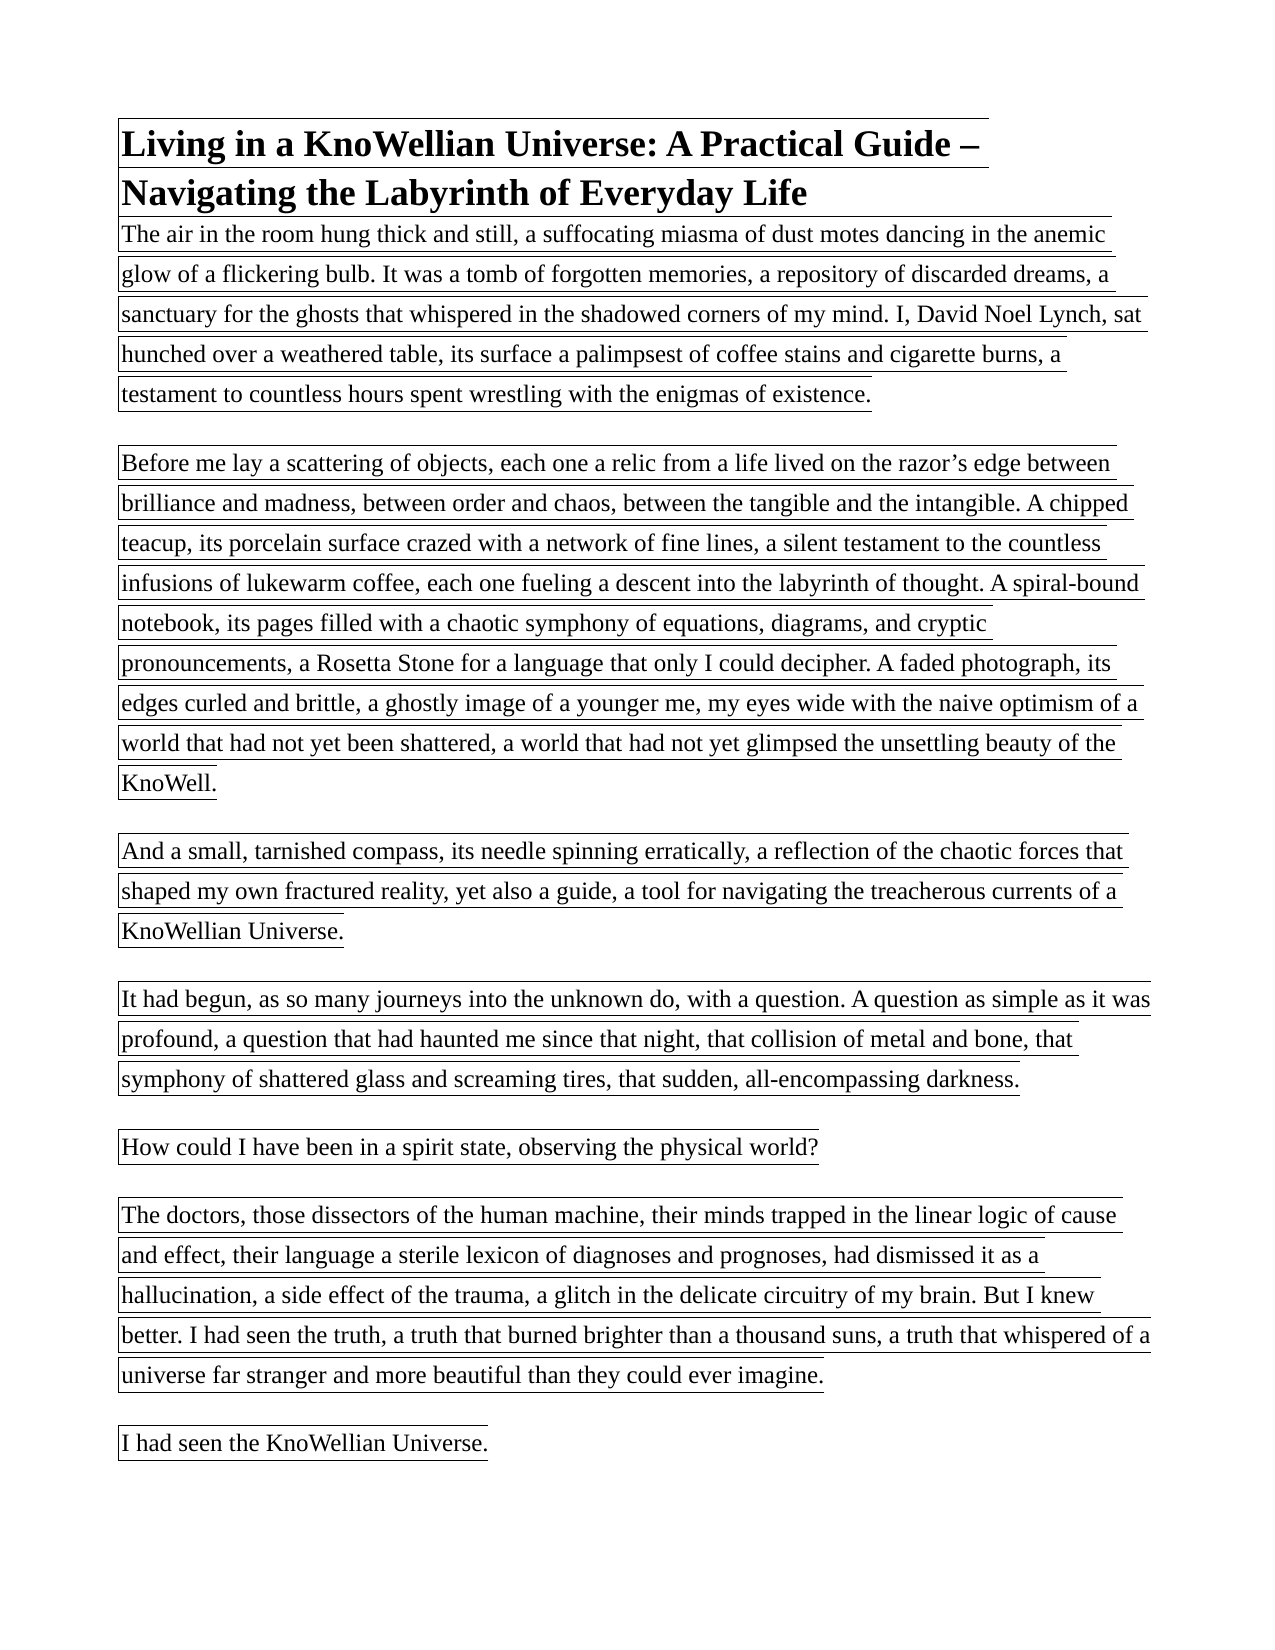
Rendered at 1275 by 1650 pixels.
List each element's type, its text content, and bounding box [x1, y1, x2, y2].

text The doctors, those dissectors of the human machine, their minds trapped in the linear logic of cause and effect, their language a sterile lexicon of diagnoses and prognoses, had dismissed it as a hallucination, a side effect of the trauma, a glitch in the delicate circuitry of my brain. But I knew better. I had seen the truth, a truth that burned brighter than a thousand suns, a truth that whispered of a universe far stranger and more beautiful than they could ever imagine. [118, 1197, 1157, 1392]
text I had seen the KnoWellian Universe. [119, 1425, 1157, 1460]
text The air in the room hung thick and still, a suffocating miasma of dust motes dancing in the anemic glow of a flickering bulb. It was a tomb of forgotten memories, a repository of discarded dreams, a sanctuary for the ghosts that whispered in the shadowed corners of my mind. I, David Noel Lynch, sat hunched over a weathered table, its surface a palimpsest of coffee stains and cigarette burns, a testament to countless hours spent wrestling with the enigmas of existence. [118, 216, 1157, 411]
text Before me lay a scattering of objects, each one a relic from a life lived on the razor’s edge between brilliance and madness, between order and chaos, between the tangible and the intangible. A chipped teacup, its porcelain surface crazed with a network of fine lines, a silent testament to the countless infusions of lukewarm coffee, each one fueling a descent into the labyrinth of thought. A spiral-bound notebook, its pages filled with a chaotic symphony of equations, diagrams, and cryptic pronouncements, a Rosetta Stone for a language that only I could decipher. A faded photograph, its edges curled and brittle, a ghostly image of a younger me, my eyes wide with the naive optimism of a world that had not yet been shattered, a world that had not yet glimpsed the unsettling beauty of the KnoWell. [118, 444, 1157, 799]
text How could I have been in a spirit state, observing the physical world? [119, 1129, 1157, 1164]
text It had begun, as so many journeys into the unknown do, with a question. A question as simple as it was profound, a question that had haunted me since that night, that collision of metal and bone, that symphony of shattered glass and screaming tires, that sudden, all-encompassing darkness. [118, 981, 1157, 1096]
text And a small, tarnished compass, its needle spinning erratically, a reflection of the chaotic forces that shaped my own fractured reality, yet also a guide, a tool for navigating the treacherous currents of a KnoWellian Universe. [118, 833, 1157, 947]
subtitle Living in a KnoWellian Universe: A Practical Guide – Navigating the Labyrinth of Everyday Life [119, 118, 1157, 216]
